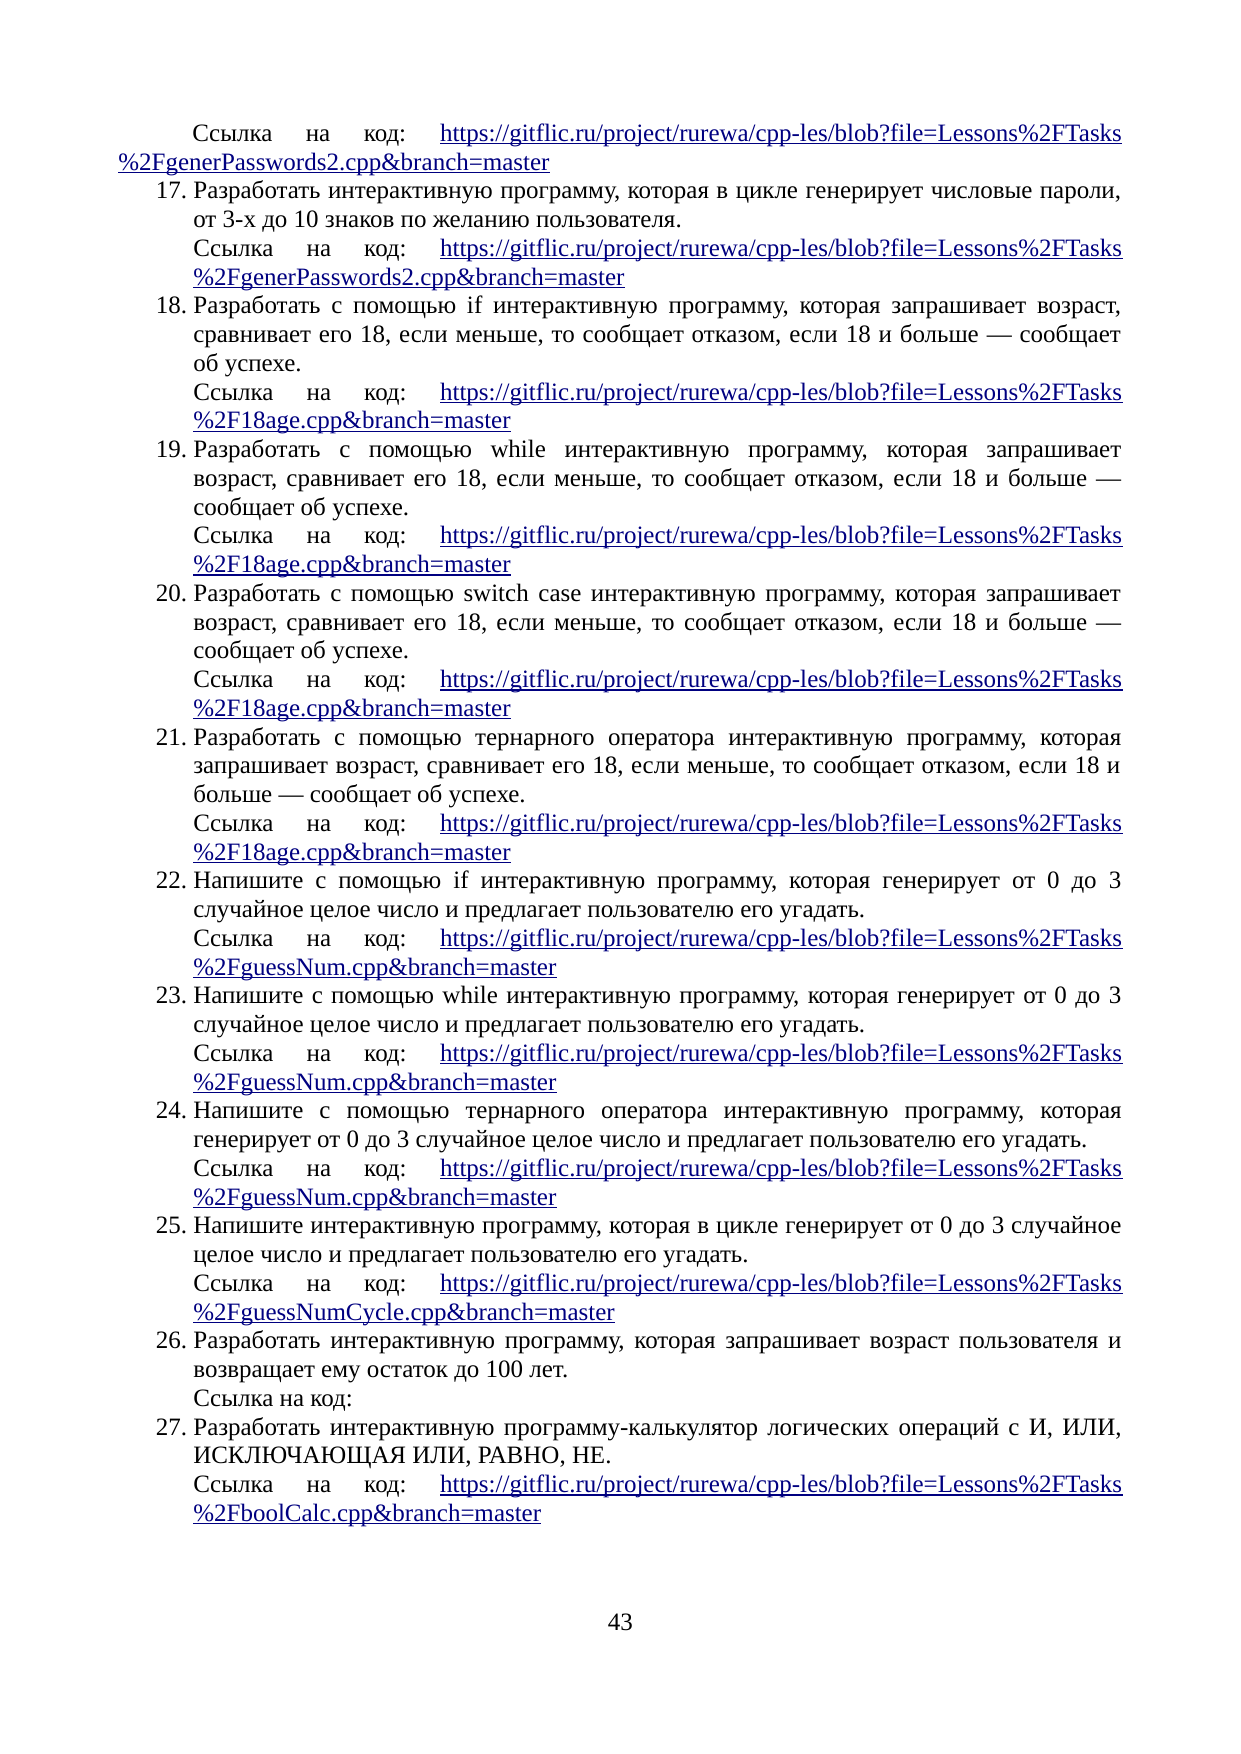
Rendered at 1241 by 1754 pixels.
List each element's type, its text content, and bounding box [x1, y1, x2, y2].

list Напишите с помощью while интерактивную программу, которая генерирует от 0 до 3 случайное целое число и предлагает пользователю его угадать. [156, 981, 1122, 1038]
list Напишите с помощью тернарного оператора интерактивную программу, которая генерирует от 0 до 3 случайное целое число и предлагает пользователю его угадать. [156, 1096, 1122, 1153]
list Ссылка на код: https://gitflic.ru/project/rurewa/cpp-les/blob?file=Lessons%2FTasks%2F18age.cpp&branch=master [156, 521, 1122, 578]
list Ссылка на код: https://gitflic.ru/project/rurewa/cpp-les/blob?file=Lessons%2FTasks%2FguessNum.cpp&branch=master [156, 1038, 1122, 1096]
list Напишите интерактивную программу, которая в цикле генерирует от 0 до 3 случайное целое число и предлагает пользователю его угадать. [156, 1211, 1122, 1268]
list Ссылка на код: https://gitflic.ru/project/rurewa/cpp-les/blob?file=Lessons%2FTasks%2F18age.cpp&branch=master [156, 664, 1122, 722]
list Ссылка на код: https://gitflic.ru/project/rurewa/cpp-les/blob?file=Lessons%2FTasks%2FguessNum.cpp&branch=master [156, 923, 1122, 981]
list Ссылка на код: https://gitflic.ru/project/rurewa/cpp-les/blob?file=Lessons%2FTasks%2FguessNum.cpp&branch=master [156, 1153, 1122, 1211]
list Разработать с помощью while интерактивную программу, которая запрашивает возраст, сравнивает его 18, если меньше, то сообщает отказом, если 18 и больше — сообщает об успехе. [156, 434, 1122, 521]
list Ссылка на код: https://gitflic.ru/project/rurewa/cpp-les/blob?file=Lessons%2FTasks%2FboolCalc.cpp&branch=master [156, 1469, 1122, 1527]
list Ссылка на код: https://gitflic.ru/project/rurewa/cpp-les/blob?file=Lessons%2FTasks%2F18age.cpp&branch=master [156, 808, 1122, 866]
list Разработать с помощью тернарного оператора интерактивную программу, которая запрашивает возраст, сравнивает его 18, если меньше, то сообщает отказом, если 18 и больше — сообщает об успехе. [156, 722, 1122, 808]
list Ссылка на код: [156, 1383, 1122, 1412]
list Ссылка на код: https://gitflic.ru/project/rurewa/cpp-les/blob?file=Lessons%2FTasks%2FgenerPasswords2.cpp&branch=master [156, 233, 1122, 291]
list Напишите с помощью if интерактивную программу, которая генерирует от 0 до 3 случайное целое число и предлагает пользователю его угадать. [156, 866, 1122, 923]
list Разработать с помощью switch case интерактивную программу, которая запрашивает возраст, сравнивает его 18, если меньше, то сообщает отказом, если 18 и больше — сообщает об успехе. [156, 578, 1122, 664]
list Ссылка на код: https://gitflic.ru/project/rurewa/cpp-les/blob?file=Lessons%2FTasks%2FguessNumCycle.cpp&branch=master [156, 1268, 1122, 1326]
list Ссылка на код: https://gitflic.ru/project/rurewa/cpp-les/blob?file=Lessons%2FTasks%2F18age.cpp&branch=master [156, 377, 1122, 434]
list Разработать интерактивную программу, которая в цикле генерирует числовые пароли, от 3-х до 10 знаков по желанию пользователя. [156, 176, 1122, 233]
list Разработать интерактивную программу-калькулятор логических операций с И, ИЛИ, ИСКЛЮЧАЮЩАЯ ИЛИ, РАВНО, НЕ. [156, 1412, 1122, 1469]
list Разработать с помощью if интерактивную программу, которая запрашивает возраст, сравнивает его 18, если меньше, то сообщает отказом, если 18 и больше — сообщает об успехе. [156, 291, 1122, 377]
list Разработать интерактивную программу, которая запрашивает возраст пользователя и возвращает ему остаток до 100 лет. [156, 1326, 1122, 1383]
text Ссылка на код: https://gitflic.ru/project/rurewa/cpp-les/blob?file=Lessons%2FTasks%2FgenerPasswords2.cpp&branch=master [118, 118, 1122, 176]
